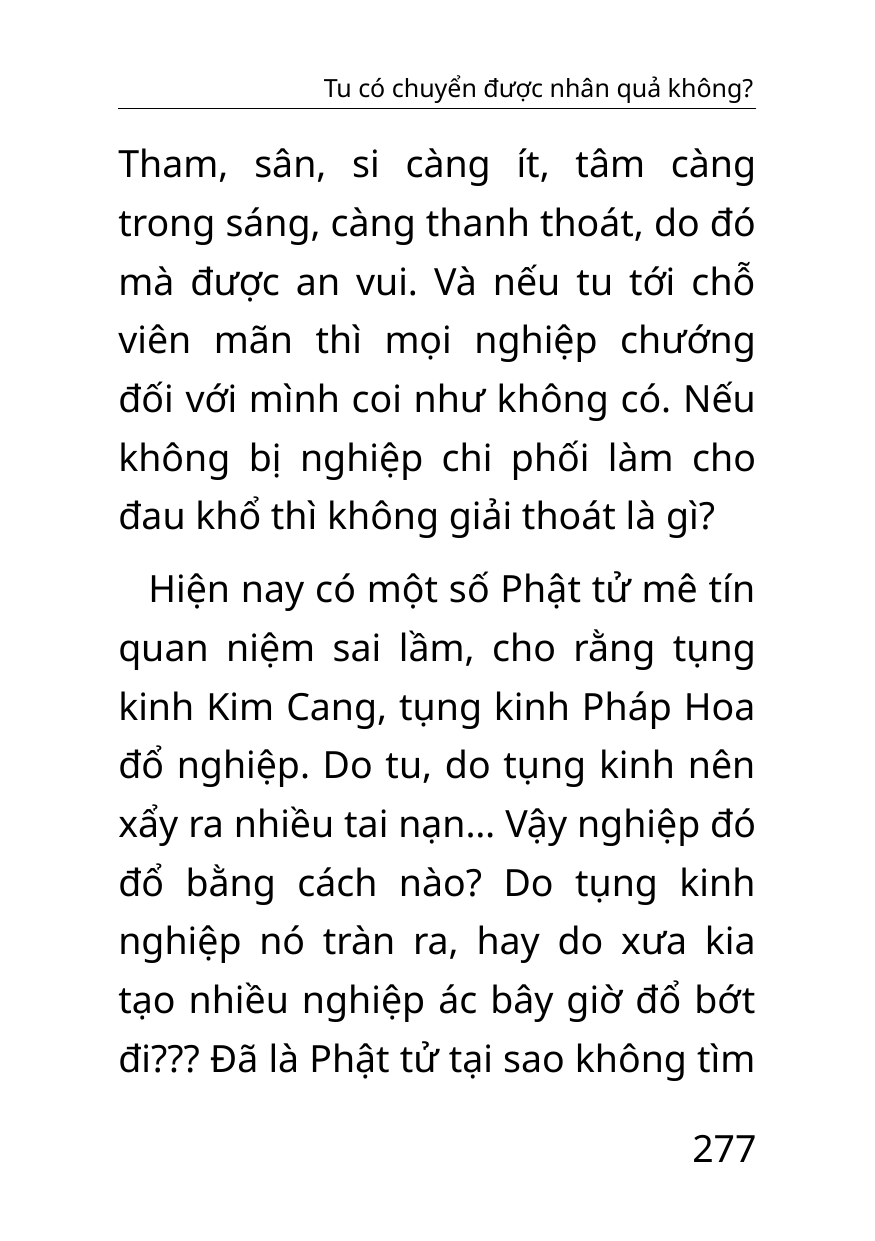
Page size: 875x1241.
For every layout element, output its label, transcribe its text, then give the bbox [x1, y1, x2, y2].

text Tham, sân, si càng ít, tâm càng trong sáng, càng thanh thoát, do đó mà được an vui. Và nếu tu tới chỗ viên mãn thì mọi nghiệp chướng đối với mình coi như không có. Nếu không bị nghiệp chi phối làm cho đau khổ thì không giải thoát là gì? [118, 138, 756, 541]
text Hiện nay có một số Phật tử mê tín quan niệm sai lầm, cho rằng tụng kinh Kim Cang, tụng kinh Pháp Hoa đổ nghiệp. Do tu, do tụng kinh nên xẩy ra nhiều tai nạn… Vậy nghiệp đó đổ bằng cách nào? Do tụng kinh nghiệp nó tràn ra, hay do xưa kia tạo nhiều nghiệp ác bây giờ đổ bớt đi??? Đã là Phật tử tại sao không tìm [118, 563, 756, 1083]
